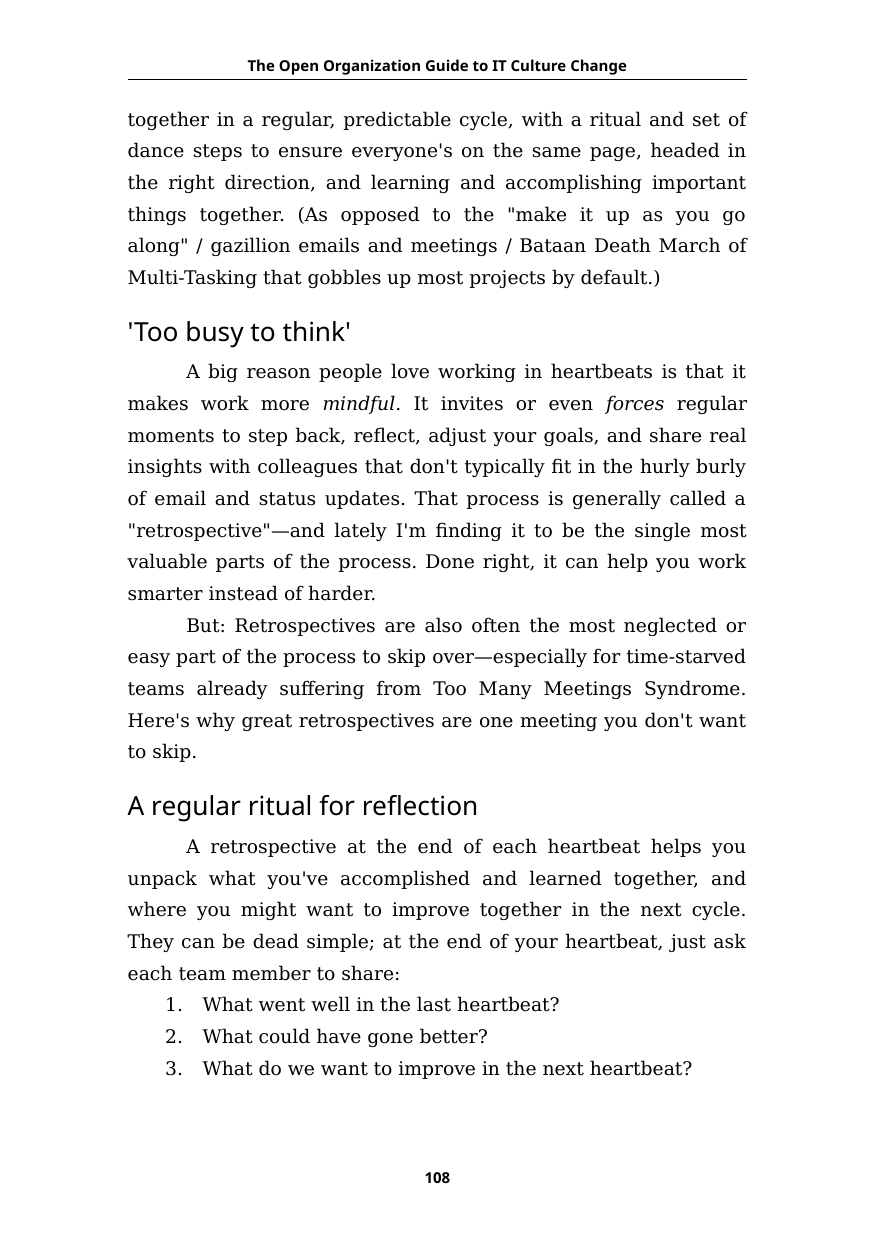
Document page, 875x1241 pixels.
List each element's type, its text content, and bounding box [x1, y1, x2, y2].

list What went well in the last heartbeat? [165, 994, 747, 1016]
text A retrospective at the end of each heartbeat helps you unpack what you've accomplished and learned together, and where you might want to improve together in the next cycle. They can be dead simple; at the end of your heartbeat, just ask each team member to share: [127, 836, 747, 984]
text But: Retrospectives are also often the most neglected or easy part of the process to skip over—especially for time-starved teams already suffering from Too Many Meetings Syndrome. Here's why great retrospectives are one meeting you don't want to skip. [127, 615, 747, 763]
text together in a regular, predictable cycle, with a ritual and set of dance steps to ensure everyone's on the same page, headed in the right direction, and learning and accomplishing important things together. (As opposed to the "make it up as you go along" / gazillion emails and meetings / Bataan Death March of Multi-Tasking that gobbles up most projects by default.) [127, 109, 747, 289]
list What could have gone better? [165, 1026, 747, 1048]
subtitle 'Too busy to think' [127, 313, 747, 349]
list What do we want to improve in the next heartbeat? [165, 1058, 747, 1079]
text A big reason people love working in heartbeats is that it makes work more mindful. It invites or even forces regular moments to step back, reflect, adjust your goals, and share real insights with colleagues that don't typically fit in the hurly burly of email and status updates. That process is generally called a "retrospective"—and lately I'm finding it to be the single most valuable parts of the process. Done right, it can help you work smarter instead of harder. [127, 362, 747, 605]
subtitle A regular ritual for reflection [127, 788, 747, 823]
